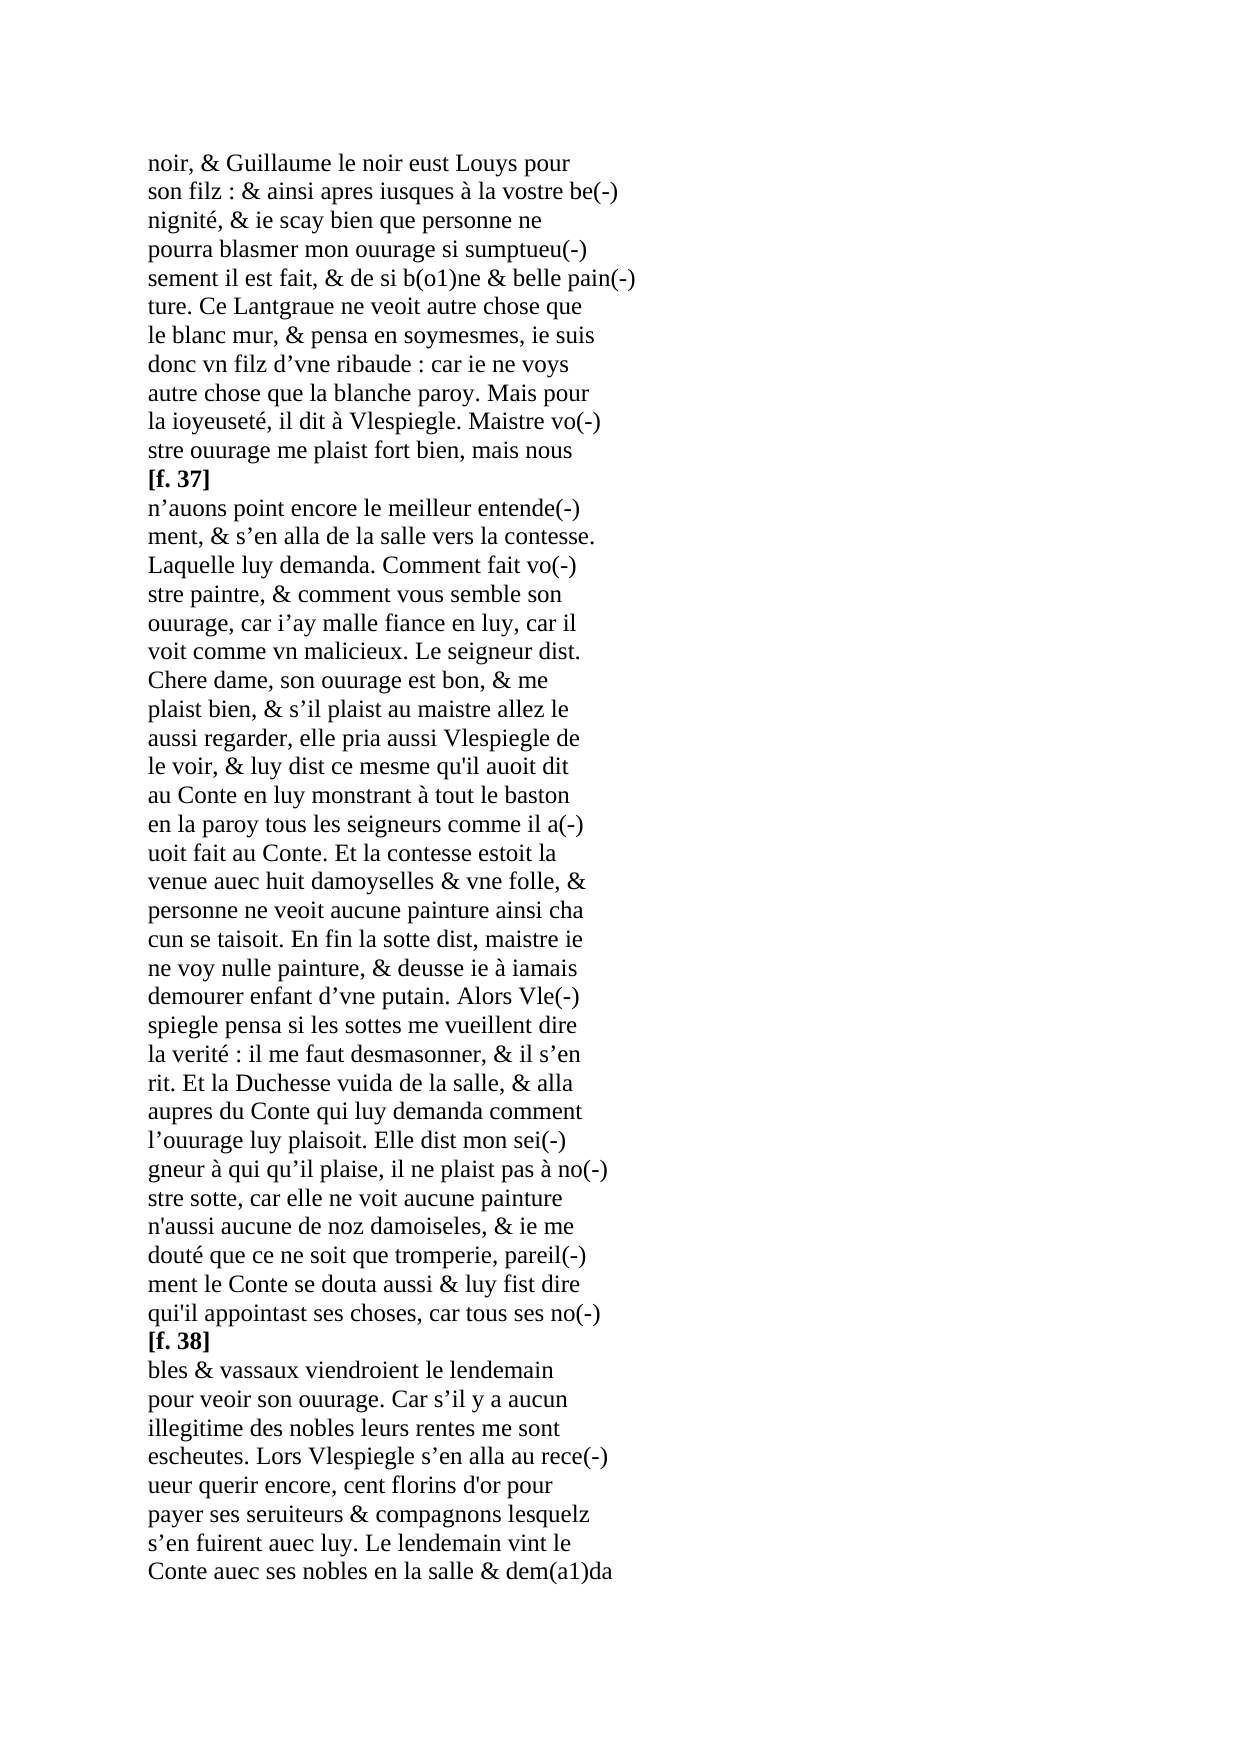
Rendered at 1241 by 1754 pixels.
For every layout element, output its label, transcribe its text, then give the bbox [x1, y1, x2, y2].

text n’auons point encore le meilleur entende(-) ment, & s’en alla de la salle vers la contesse. Laquelle luy demanda. Comment fait vo(-) stre paintre, & comment vous semble son ouurage, car i’ay malle fiance en luy, car il voit comme vn malicieux. Le seigneur dist. Chere dame, son ouurage est bon, & me plaist bien, & s’il plaist au maistre allez le aussi regarder, elle pria aussi Vlespiegle de le voir, & luy dist ce mesme qu'il auoit dit au Conte en luy monstrant à tout le baston en la paroy tous les seigneurs comme il a(-) uoit fait au Conte. Et la contesse estoit la venue auec huit damoyselles & vne folle, & personne ne veoit aucune painture ainsi cha cun se taisoit. En fin la sotte dist, maistre ie ne voy nulle painture, & deusse ie à iamais demourer enfant d’vne putain. Alors Vle(-) spiegle pensa si les sottes me vueillent dire la verité : il me faut desmasonner, & il s’en rit. Et la Duchesse vuida de la salle, & alla aupres du Conte qui luy demanda comment l’ouurage luy plaisoit. Elle dist mon sei(-) gneur à qui qu’il plaise, il ne plaist pas à no(-) stre sotte, car elle ne voit aucune painture n'aussi aucune de noz damoiseles, & ie me douté que ce ne soit que tromperie, pareil(-) ment le Conte se douta aussi & luy fist dire qui'il appointast ses choses, car tous ses no(-) [f. 38] [148, 493, 1093, 1355]
text bles & vassaux viendroient le lendemain pour veoir son ouurage. Car s’il y a aucun illegitime des nobles leurs rentes me sont escheutes. Lors Vlespiegle s’en alla au rece(-) ueur querir encore, cent florins d'or pour payer ses seruiteurs & compagnons lesquelz s’en fuirent auec luy. Le lendemain vint le Conte auec ses nobles en la salle & dem(a1)da [148, 1355, 1093, 1585]
text noir, & Guillaume le noir eust Louys pour son filz : & ainsi apres iusques à la vostre be(-) nignité, & ie scay bien que personne ne pourra blasmer mon ouurage si sumptueu(-) sement il est fait, & de si b(o1)ne & belle pain(-) ture. Ce Lantgraue ne veoit autre chose que le blanc mur, & pensa en soymesmes, ie suis donc vn filz d’vne ribaude : car ie ne voys autre chose que la blanche paroy. Mais pour la ioyeuseté, il dit à Vlespiegle. Maistre vo(-) stre ouurage me plaist fort bien, mais nous [f. 37] [148, 148, 1093, 493]
